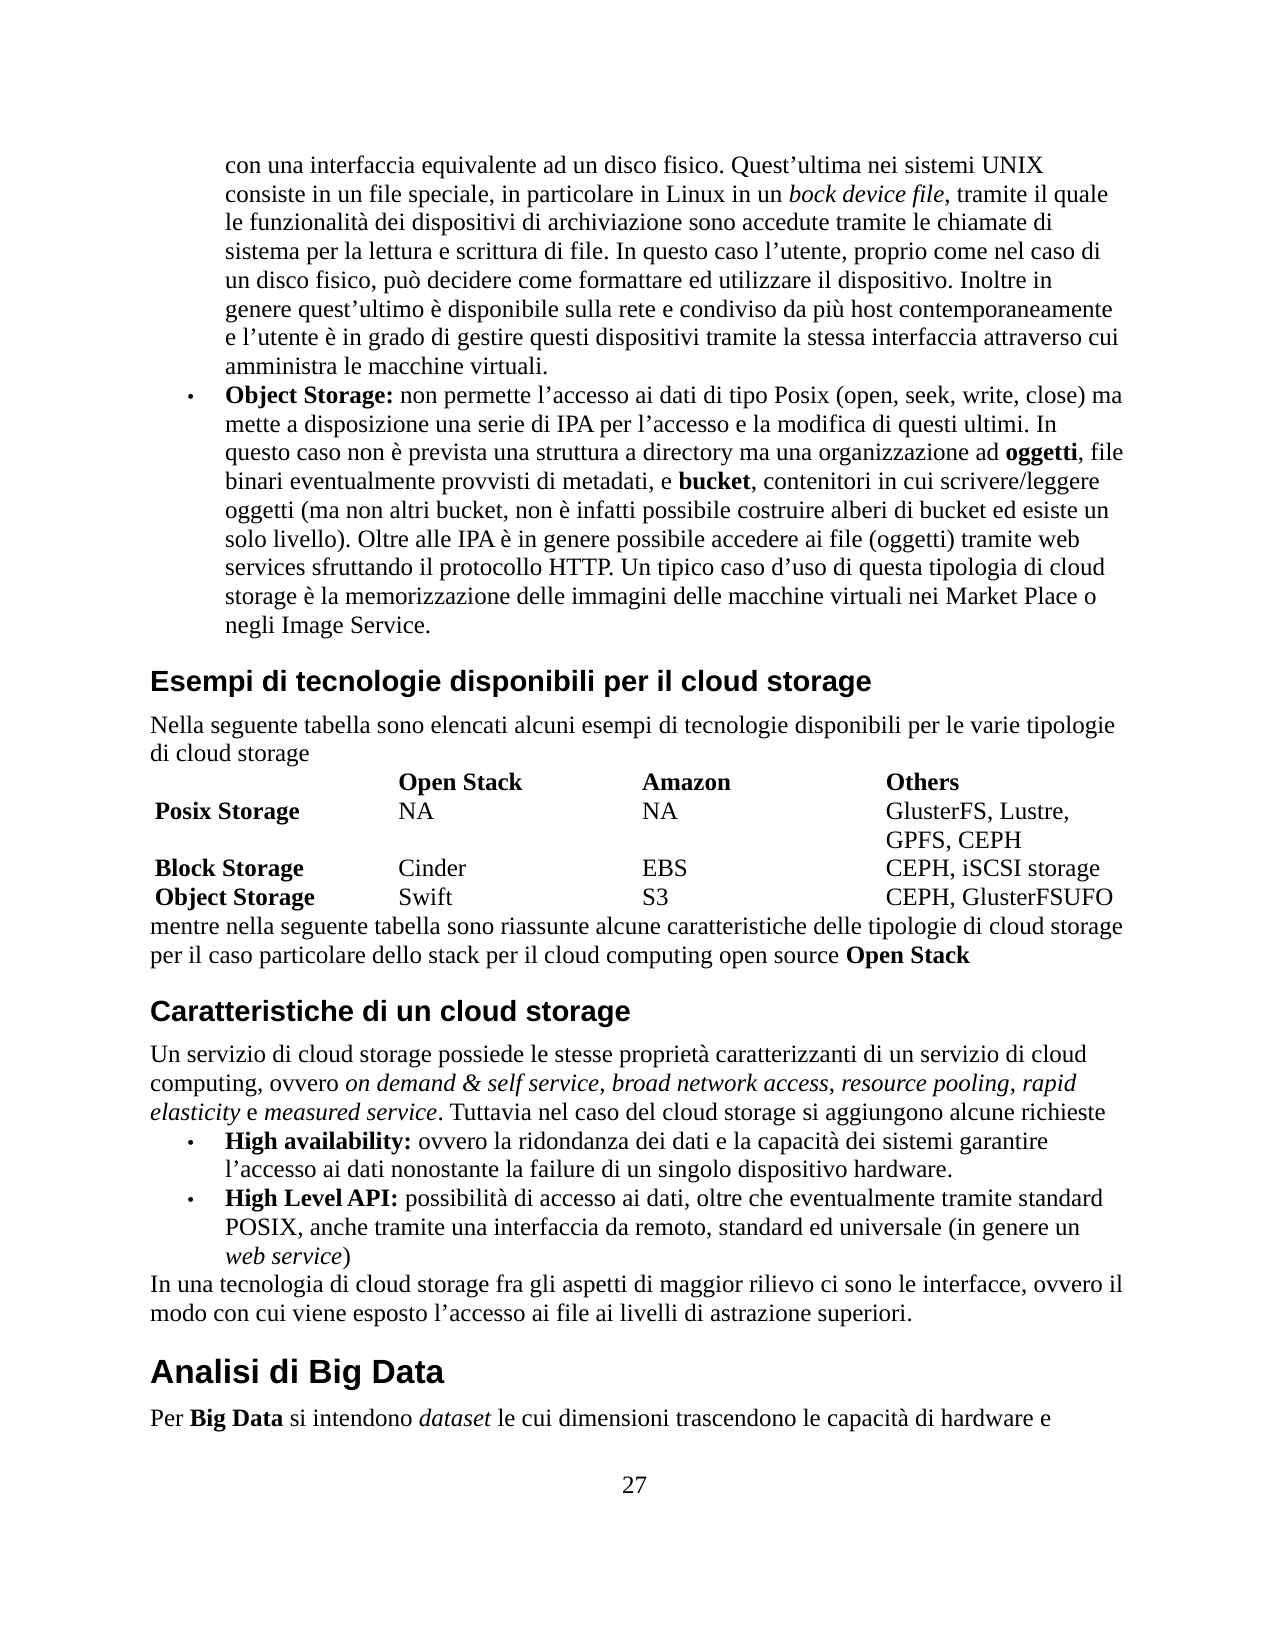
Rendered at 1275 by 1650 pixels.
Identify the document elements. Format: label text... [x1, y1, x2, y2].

subtitle Analisi di Big Data [150, 1352, 1125, 1391]
table_cell GlusterFS, Lustre, GPFS, CEPH [881, 796, 1125, 853]
subtitle Caratteristiche di un cloud storage [150, 993, 1125, 1027]
subtitle Esempi di tecnologie disponibili per il cloud storage [150, 664, 1125, 697]
table_cell Block Storage [150, 854, 394, 882]
table_cell NA [638, 796, 881, 853]
list Object Storage: non permette l’accesso ai dati di tipo Posix (open, seek, write, close) ma mette a disposizione una serie di IPA per l’accesso e la modifica di questi ultimi. In questo caso non è prevista una struttura a directory ma una organizzazione ad oggetti, file binari eventualmente provvisti di metadati, e bucket, contenitori in cui scrivere/leggere oggetti (ma non altri bucket, non è infatti possibile costruire alberi di bucket ed esiste un solo livello). Oltre alle IPA è in genere possibile accedere ai file (oggetti) tramite web services sfruttando il protocollo HTTP. Un tipico caso d’uso di questa tipologia di cloud storage è la memorizzazione delle immagini delle macchine virtuali nei Market Place o negli Image Service. [187, 380, 1125, 639]
text Un servizio di cloud storage possiede le stesse proprietà caratterizzanti di un servizio di cloud computing, ovvero on demand & self service, broad network access, resource pooling, rapid elasticity e measured service. Tuttavia nel caso del cloud storage si aggiungono alcune richieste [150, 1039, 1125, 1126]
table_header Amazon [638, 767, 881, 796]
table_cell CEPH, iSCSI storage [881, 854, 1125, 882]
text In una tecnologia di cloud storage fra gli aspetti di maggior rilievo ci sono le interfacce, ovvero il modo con cui viene esposto l’accesso ai file ai livelli di astrazione superiori. [150, 1269, 1125, 1327]
table_cell Object Storage [150, 882, 394, 911]
table_cell EBS [638, 854, 881, 882]
text Per Big Data si intendono dataset le cui dimensioni trascendono le capacità di hardware e [150, 1403, 1125, 1432]
list con una interfaccia equivalente ad un disco fisico. Quest’ultima nei sistemi UNIX consiste in un file speciale, in particolare in Linux in un bock device file, tramite il quale le funzionalità dei dispositivi di archiviazione sono accedute tramite le chiamate di sistema per la lettura e scrittura di file. In questo caso l’utente, proprio come nel caso di un disco fisico, può decidere come formattare ed utilizzare il dispositivo. Inoltre in genere quest’ultimo è disponibile sulla rete e condiviso da più host contemporaneamente e l’utente è in grado di gestire questi dispositivi tramite la stessa interfaccia attraverso cui amministra le macchine virtuali. [187, 150, 1125, 380]
table_header [150, 767, 394, 796]
table_header Open Stack [394, 767, 637, 796]
table_cell NA [394, 796, 637, 853]
text Nella seguente tabella sono elencati alcuni esempi di tecnologie disponibili per le varie tipologie di cloud storage [150, 710, 1125, 767]
table_cell Swift [394, 882, 637, 911]
table_cell S3 [638, 882, 881, 911]
table_cell CEPH, GlusterFSUFO [881, 882, 1125, 911]
table_header Others [881, 767, 1125, 796]
list High availability: ovvero la ridondanza dei dati e la capacità dei sistemi garantire l’accesso ai dati nonostante la failure di un singolo dispositivo hardware. [187, 1126, 1125, 1183]
table_cell Posix Storage [150, 796, 394, 853]
text mentre nella seguente tabella sono riassunte alcune caratteristiche delle tipologie di cloud storage per il caso particolare dello stack per il cloud computing open source Open Stack [150, 911, 1125, 968]
table_cell Cinder [394, 854, 637, 882]
list High Level API: possibilità di accesso ai dati, oltre che eventualmente tramite standard POSIX, anche tramite una interfaccia da remoto, standard ed universale (in genere un web service) [187, 1183, 1125, 1269]
